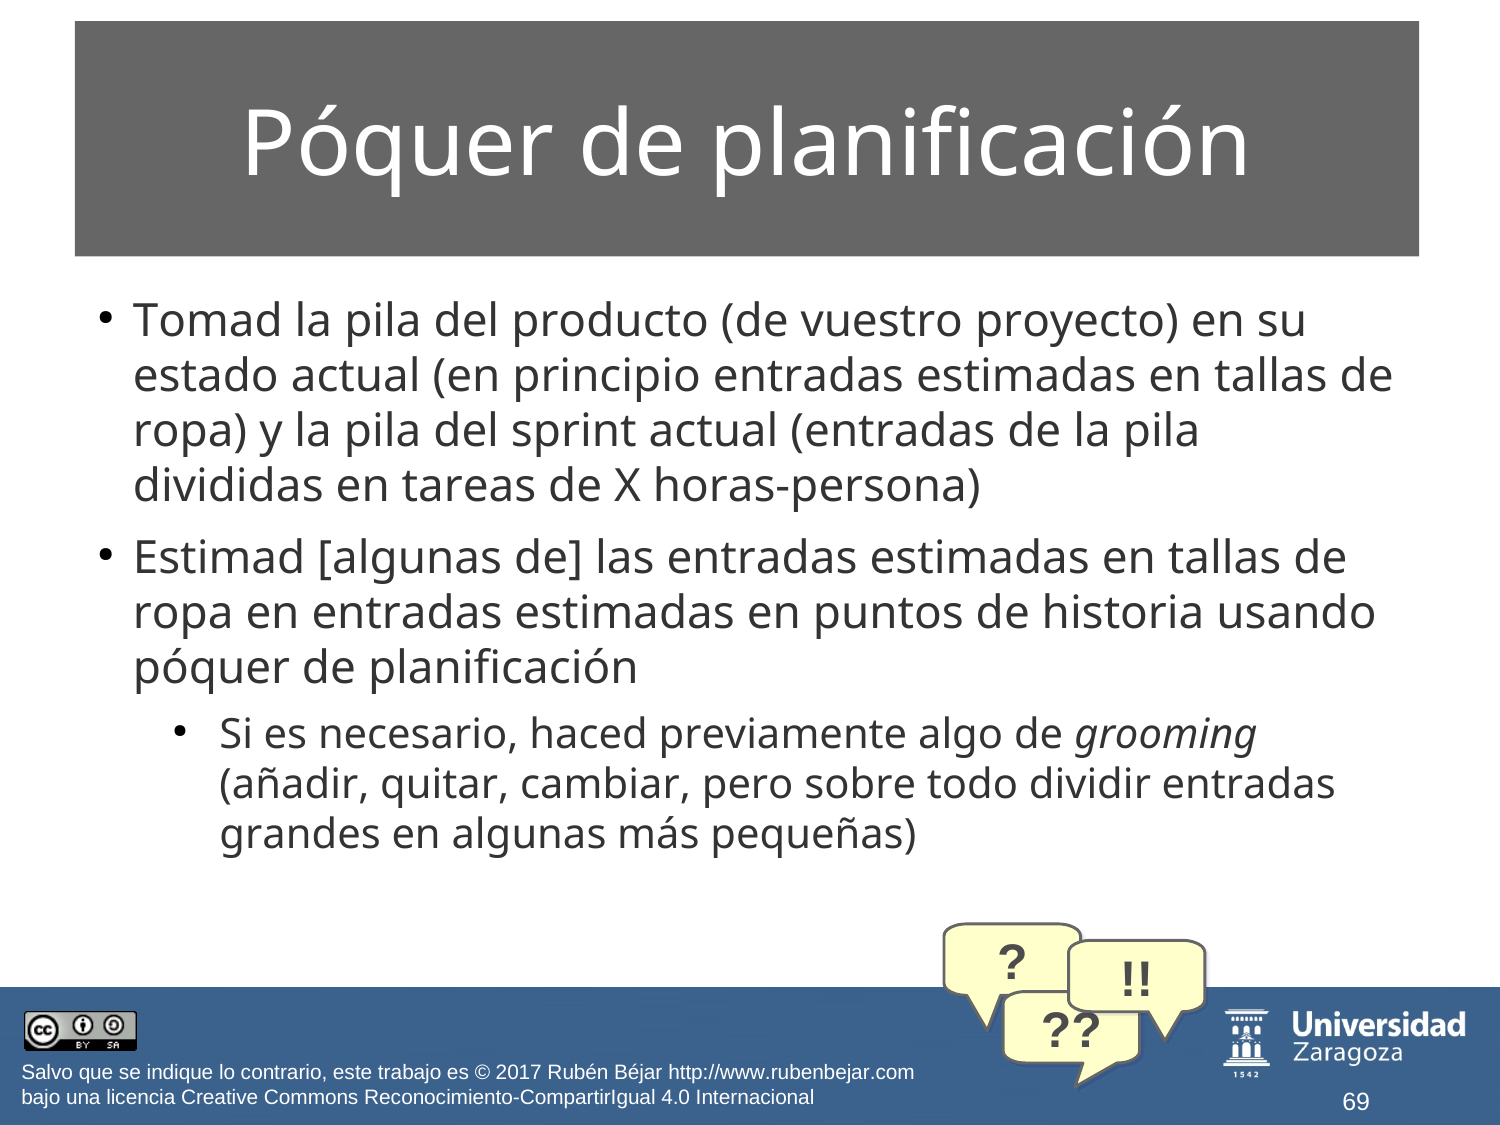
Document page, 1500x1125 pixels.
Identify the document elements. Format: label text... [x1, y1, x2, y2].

text_box ? [943, 923, 1081, 1031]
text_box ?? [1003, 991, 1140, 1087]
picture [0, 987, 1500, 1125]
title Póquer de planificación [74, 21, 1420, 257]
list Tomad la pila del producto (de vuestro proyecto) en su estado actual (en principio entradas estimadas en tallas de ropa) y la pila del sprint actual (entradas de la pila divididas en tareas de X horas-persona) Estimad [algunas de] las entradas estimadas en tallas de ropa en entradas estimadas en puntos de historia usando póquer de planificación Si es necesario, haced previamente algo de grooming (añadir, quitar, cambiar, pero sobre todo dividir entradas grandes en algunas más pequeñas) [82, 283, 1418, 957]
text_box !! [1068, 940, 1205, 1041]
